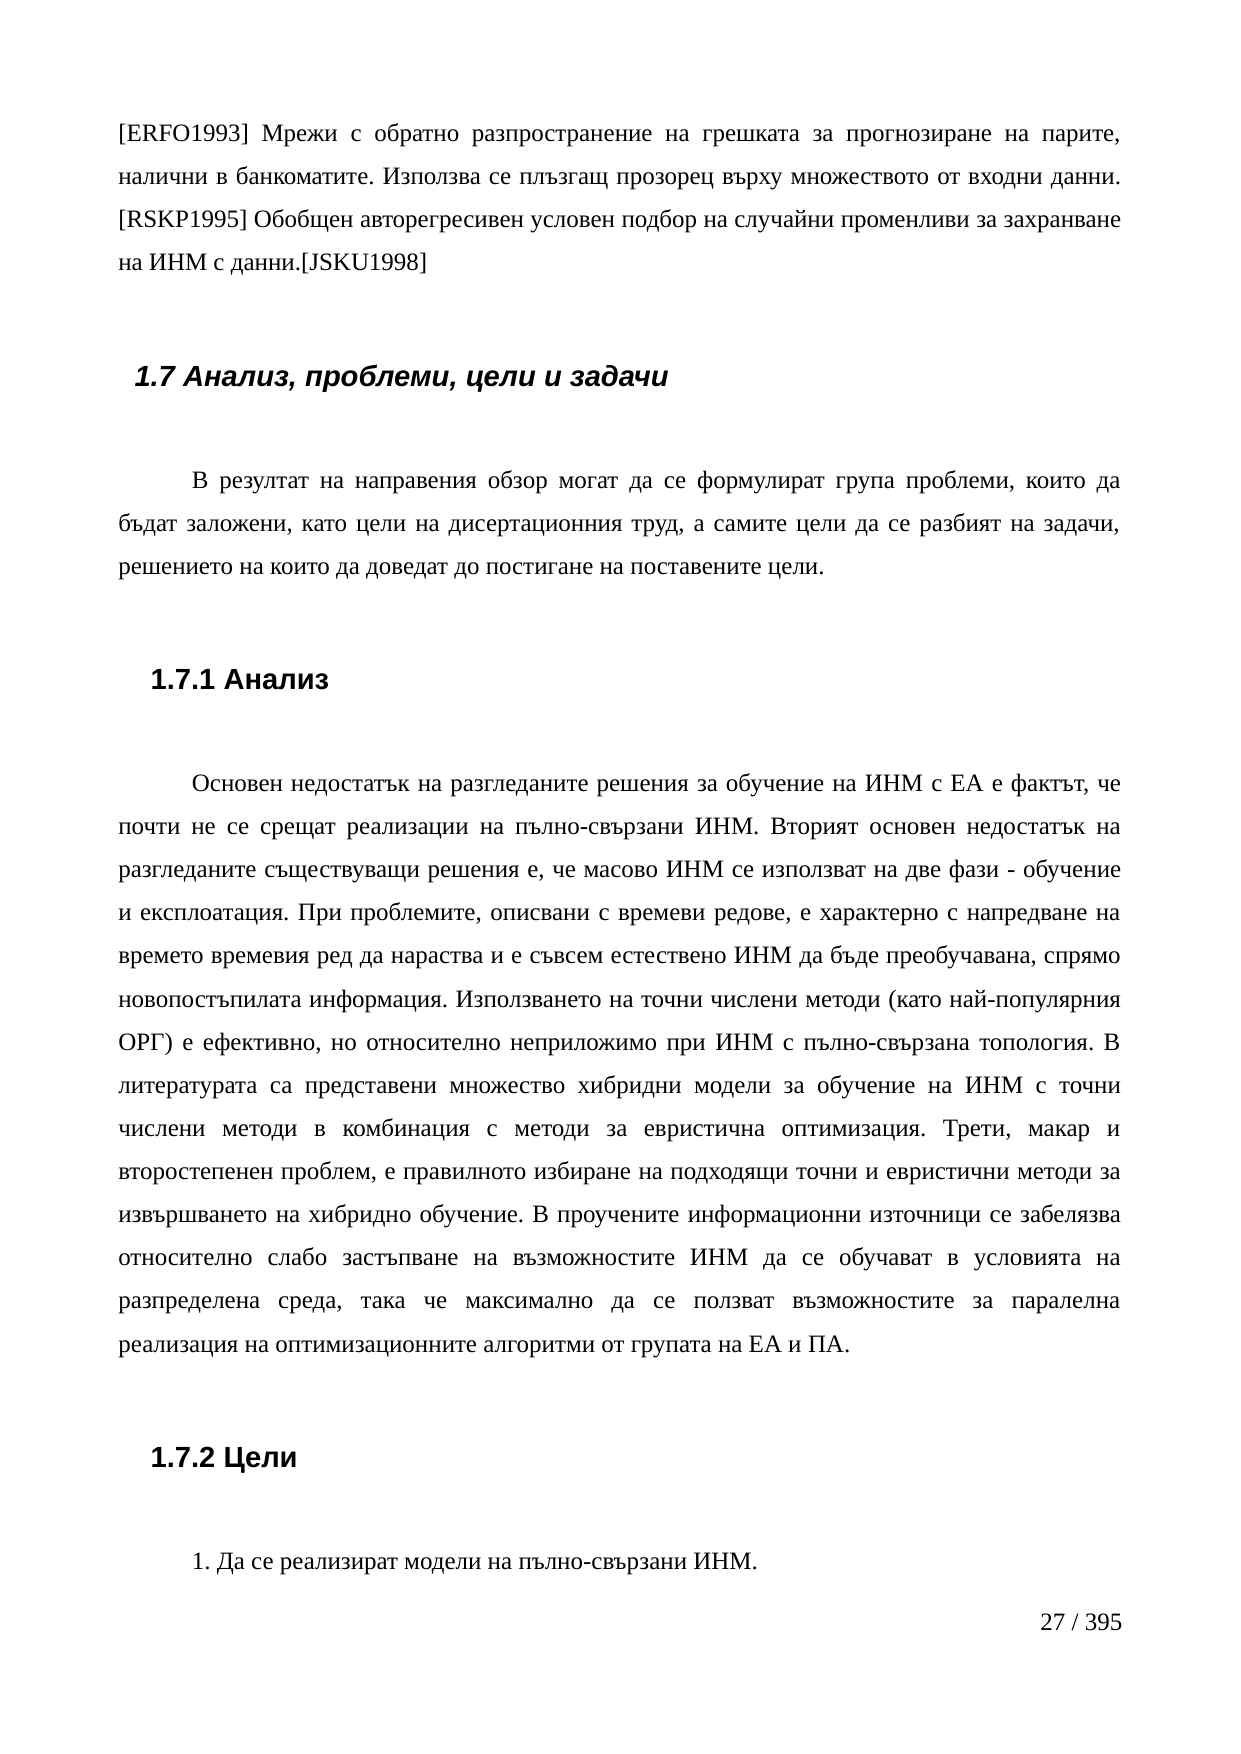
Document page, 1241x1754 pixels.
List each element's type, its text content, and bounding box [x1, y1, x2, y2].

text Основен недостатък на разгледаните решения за обучение на ИНМ с ЕА е фактът, че почти не се срещат реализации на пълно-свързани ИНМ. Вторият основен недостатък на разгледаните съществуващи решения е, че масово ИНМ се използват на две фази - обучение и експлоатация. При проблемите, описвани с времеви редове, е характерно с напредване на времето времевия ред да нараства и е съвсем естествено ИНМ да бъде преобучавана, спрямо новопостъпилата информация. Използването на точни числени методи (като най-популярния ОРГ) е ефективно, но относително неприложимо при ИНМ с пълно-свързана топология. В литературата са представени множество хибридни модели за обучение на ИНМ с точни числени методи в комбинация с методи за евристична оптимизация. Трети, макар и второстепенен проблем, е правилното избиране на подходящи точни и евристични методи за извършването на хибридно обучение. В проучените информационни източници се забелязва относително слабо застъпване на възможностите ИНМ да се обучават в условията на разпределена среда, така че максимално да се ползват възможностите за паралелна реализация на оптимизационните алгоритми от групата на ЕА и ПА. [118, 768, 1122, 1357]
text В резултат на направения обзор могат да се формулират група проблеми, които да бъдат заложени, като цели на дисертационния труд, а самите цели да се разбият на задачи, решението на които да доведат до постигане на поставените цели. [118, 465, 1122, 580]
subtitle 1.7.2 Цели [118, 1440, 1122, 1473]
text 1. Да се реализират модели на пълно-свързани ИНМ. [118, 1546, 1122, 1575]
subtitle 1.7.1 Анализ [118, 662, 1122, 696]
subtitle 1.7 Анализ, проблеми, цели и задачи [118, 359, 1122, 392]
text [ERFO1993] Мрежи с обратно разпространение на грешката за прогнозиране на парите, налични в банкоматите. Използва се плъзгащ прозорец върху множеството от входни данни.[RSKP1995] Обобщен авторегресивен условен подбор на случайни променливи за захранване на ИНМ с данни.[JSKU1998] [118, 118, 1122, 276]
